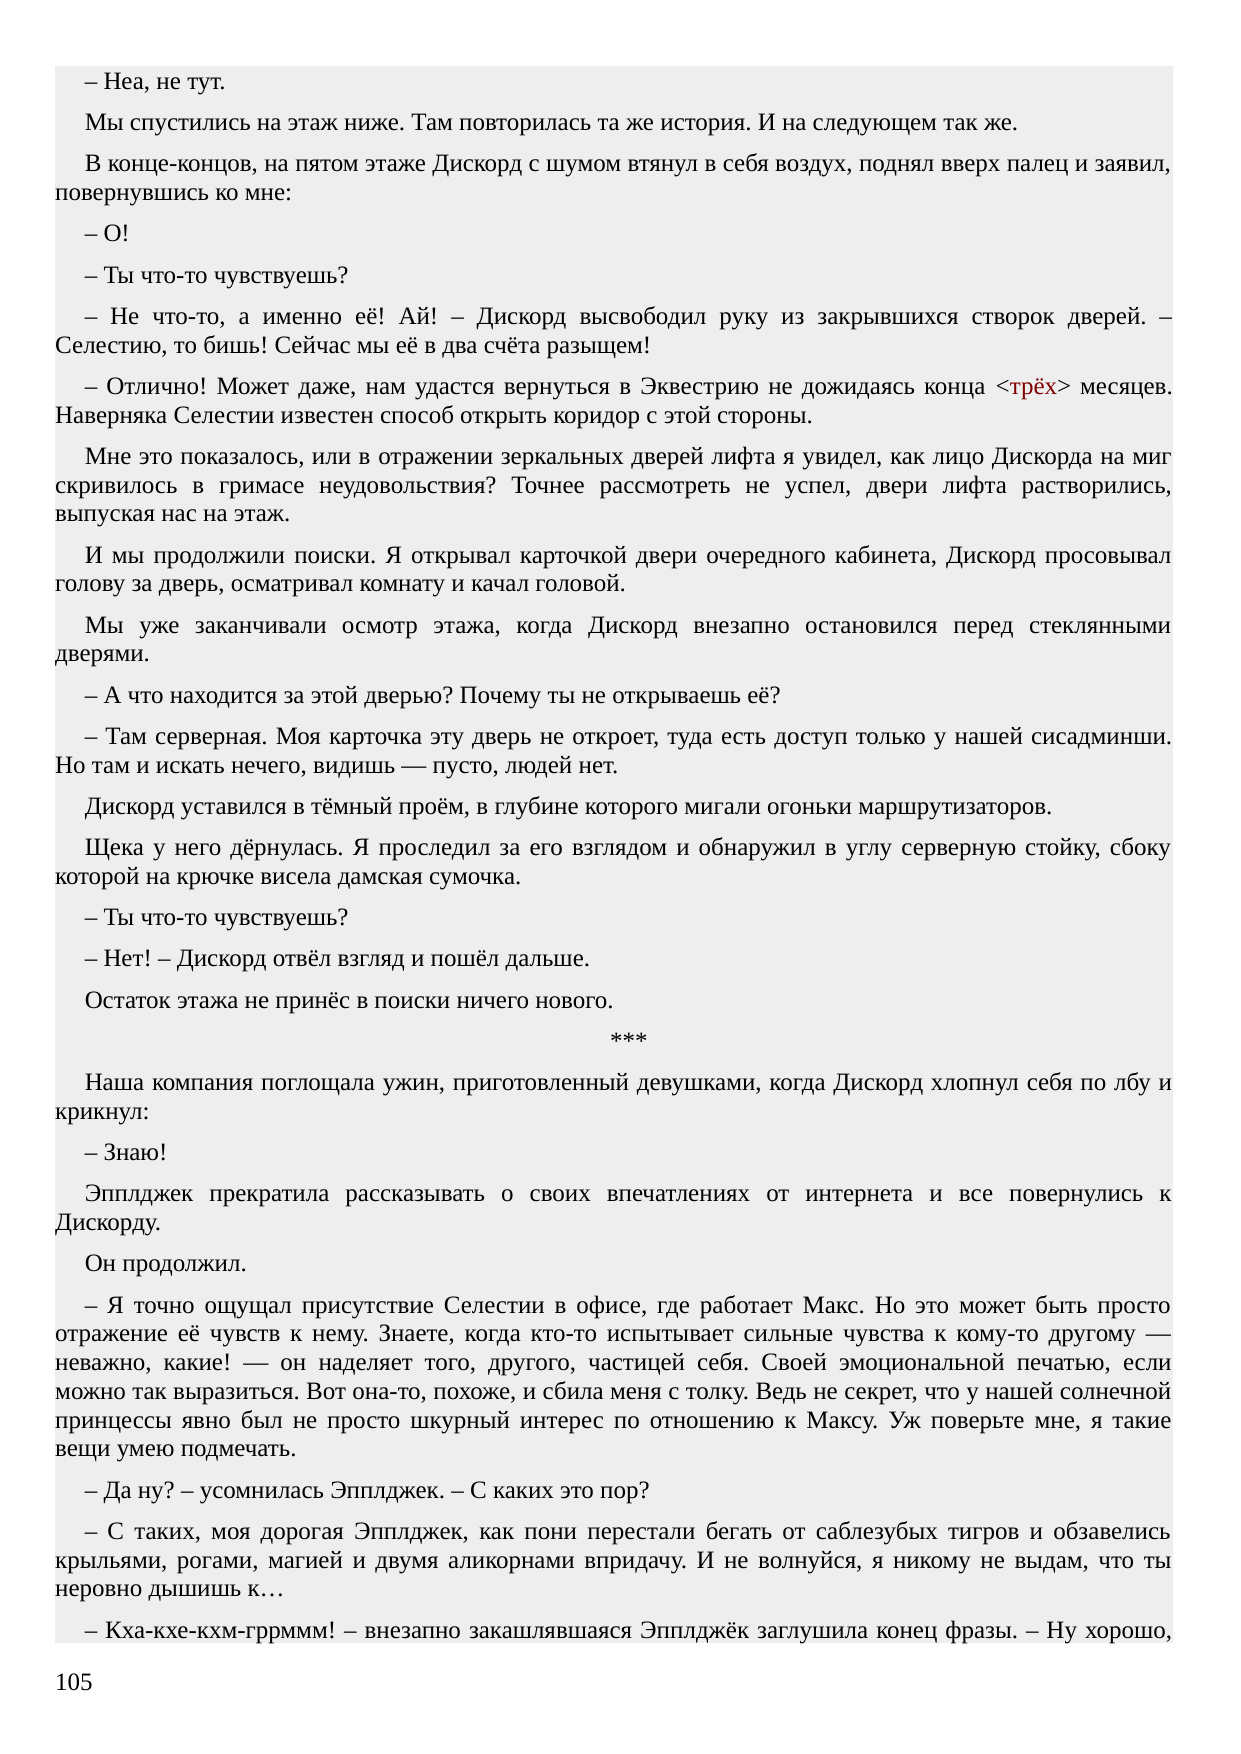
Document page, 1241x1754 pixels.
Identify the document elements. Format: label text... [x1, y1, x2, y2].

text – С таких, моя дорогая Эпплджек, как пони перестали бегать от саблезубых тигров и обзавелись крыльями, рогами, магией и двумя аликорнами впридачу. И не волнуйся, я никому не выдам, что ты неровно дышишь к… [55, 1516, 1173, 1602]
text – Неа, не тут. [55, 66, 1173, 95]
text – Ты что-то чувствуешь? [55, 902, 1173, 931]
text Мы уже заканчивали осмотр этажа, когда Дискорд внезапно остановился перед стеклянными дверями. [55, 610, 1173, 667]
text – Отлично! Может даже, нам удастся вернуться в Эквестрию не дожидаясь конца <трёх> месяцев. Наверняка Селестии известен способ открыть коридор с этой стороны. [55, 371, 1173, 428]
text Наша компания поглощала ужин, приготовленный девушками, когда Дискорд хлопнул себя по лбу и крикнул: [55, 1067, 1173, 1125]
text В конце-концов, на пятом этаже Дискорд с шумом втянул в себя воздух, поднял вверх палец и заявил, повернувшись ко мне: [55, 148, 1173, 206]
text И мы продолжили поиски. Я открывал карточкой двери очередного кабинета, Дискорд просовывал голову за дверь, осматривал комнату и качал головой. [55, 540, 1173, 597]
text *** [55, 1026, 1173, 1055]
text Мы спустились на этаж ниже. Там повторилась та же история. И на следующем так же. [55, 107, 1173, 136]
text Щека у него дёрнулась. Я проследил за его взглядом и обнаружил в углу серверную стойку, сбоку которой на крючке висела дамская сумочка. [55, 832, 1173, 890]
text Остаток этажа не принёс в поиски ничего нового. [55, 985, 1173, 1013]
text Эпплджек прекратила рассказывать о своих впечатлениях от интернета и все повернулись к Дискорду. [55, 1178, 1173, 1236]
text – Я точно ощущал присутствие Селестии в офисе, где работает Макс. Но это может быть просто отражение её чувств к нему. Знаете, когда кто-то испытывает сильные чувства к кому-то другому — неважно, какие! — он наделяет того, другого, частицей себя. Своей эмоциональной печатью, если можно так выразиться. Вот она-то, похоже, и сбила меня с толку. Ведь не секрет, что у нашей солнечной принцессы явно был не просто шкурный интерес по отношению к Максу. Уж поверьте мне, я такие вещи умею подмечать. [55, 1290, 1173, 1462]
text – Там серверная. Моя карточка эту дверь не откроет, туда есть доступ только у нашей сисадминши. Но там и искать нечего, видишь — пусто, людей нет. [55, 721, 1173, 778]
text – Не что-то, а именно её! Ай! – Дискорд высвободил руку из закрывшихся створок дверей. – Селестию, то бишь! Сейчас мы её в два счёта разыщем! [55, 301, 1173, 358]
text Мне это показалось, или в отражении зеркальных дверей лифта я увидел, как лицо Дискорда на миг скривилось в гримасе неудовольствия? Точнее рассмотреть не успел, двери лифта растворились, выпуская нас на этаж. [55, 441, 1173, 527]
text Он продолжил. [55, 1248, 1173, 1277]
text – Да ну? – усомнилась Эпплджек. – С каких это пор? [55, 1475, 1173, 1503]
text – Нет! – Дискорд отвёл взгляд и пошёл дальше. [55, 943, 1173, 972]
text Дискорд уставился в тёмный проём, в глубине которого мигали огоньки маршрутизаторов. [55, 791, 1173, 820]
text – Знаю! [55, 1137, 1173, 1166]
text – А что находится за этой дверью? Почему ты не открываешь её? [55, 680, 1173, 708]
text – Кха-кхе-кхм-гррммм! – внезапно закашлявшаяся Эпплджёк заглушила конец фразы. – Ну хорошо, [55, 1615, 1173, 1643]
text – О! [55, 218, 1173, 247]
text – Ты что-то чувствуешь? [55, 260, 1173, 288]
